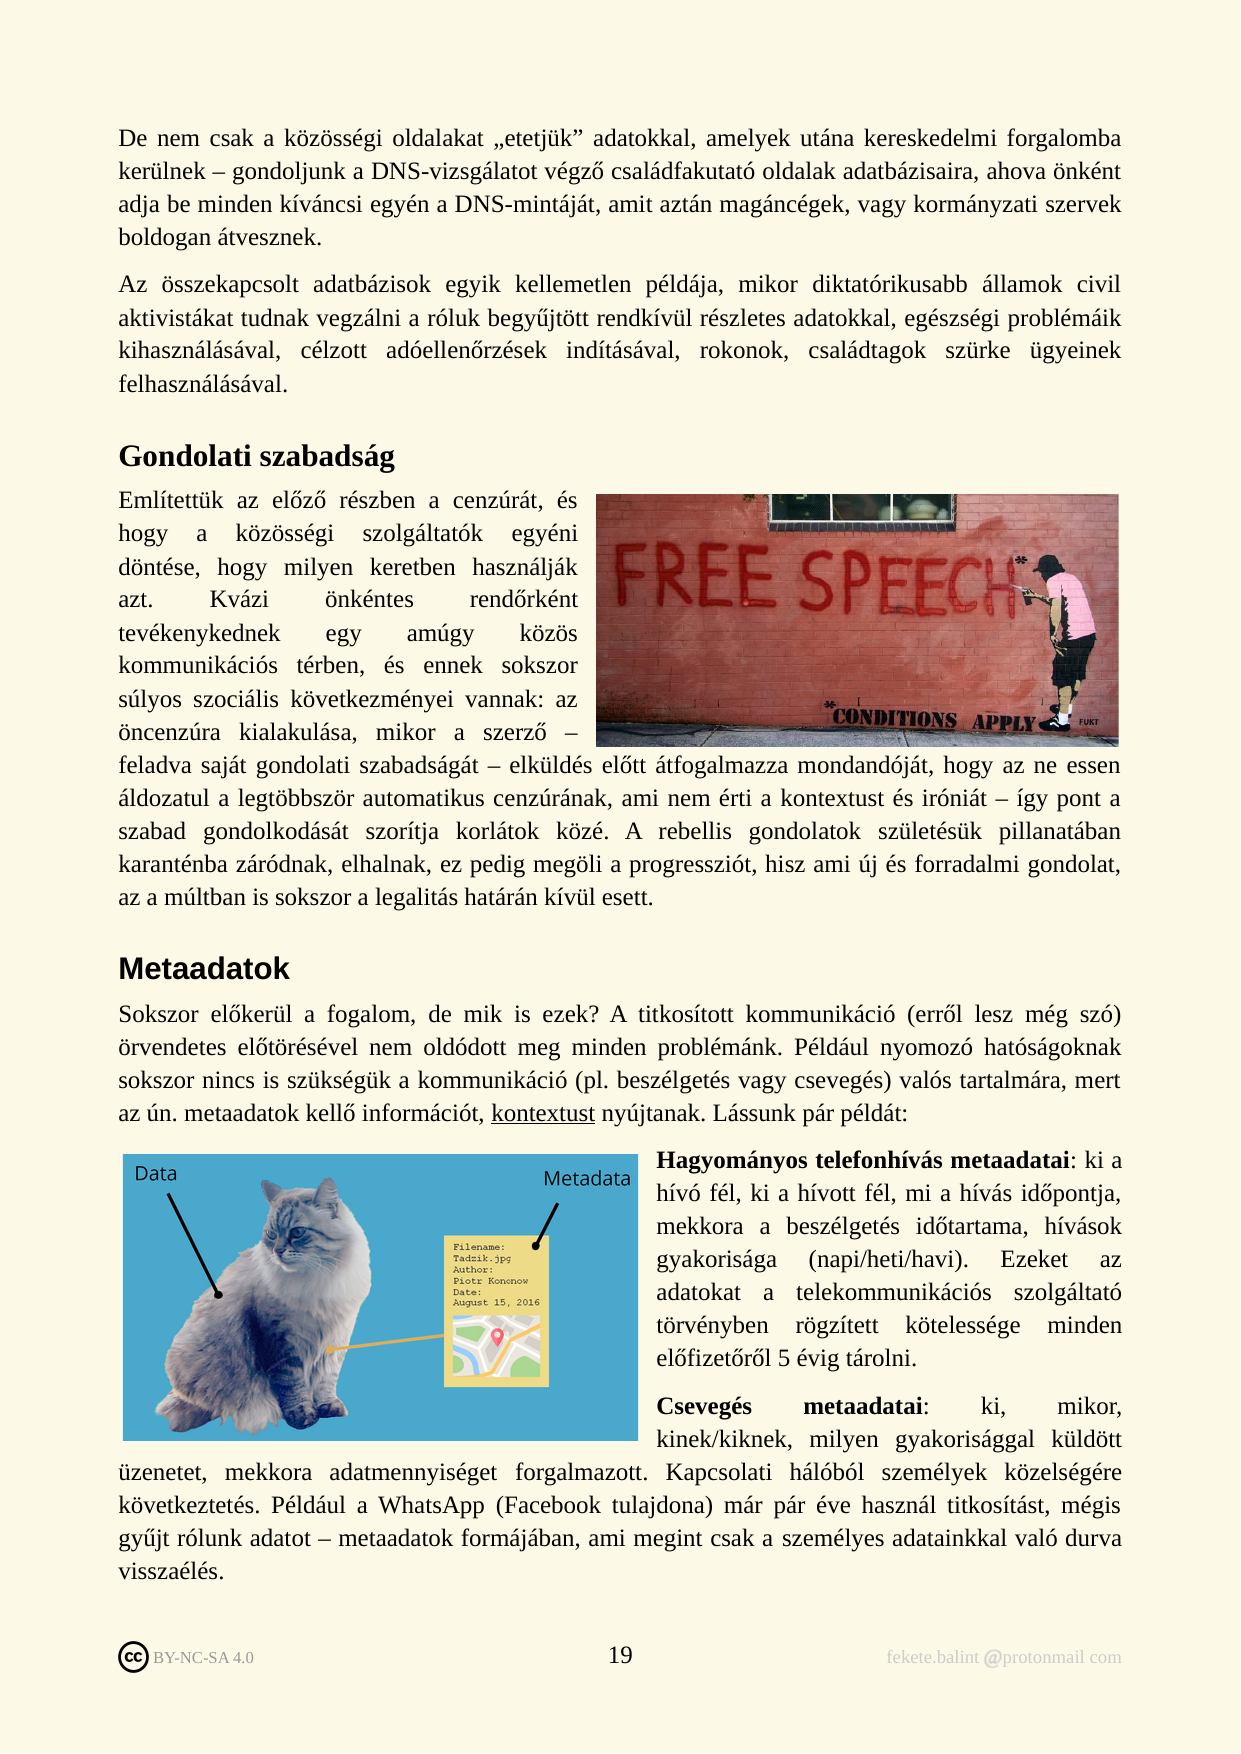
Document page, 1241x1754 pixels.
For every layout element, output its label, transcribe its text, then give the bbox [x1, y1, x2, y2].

subtitle Gondolati szabadság [118, 437, 1122, 473]
text Hagyományos telefonhívás metaadatai: ki a hívó fél, ki a hívott fél, mi a hívás időpontja, mekkora a beszélgetés időtartama, hívások gyakorisága (napi/heti/havi). Ezeket az adatokat a telekommunikációs szolgáltató törvényben rögzített kötelessége minden előfizetőről 5 évig tárolni. [118, 1145, 1122, 1372]
picture [122, 1154, 639, 1441]
text Sokszor előkerül a fogalom, de mik is ezek? A titkosított kommunikáció (erről lesz még szó) örvendetes előtörésével nem oldódott meg minden problémánk. Például nyomozó hatóságoknak sokszor nincs is szükségük a kommunikáció (pl. beszélgetés vagy csevegés) valós tartalmára, mert az ún. metaadatok kellő információt, kontextust nyújtanak. Lássunk pár példát: [118, 999, 1122, 1126]
text Az összekapcsolt adatbázisok egyik kellemetlen példája, mikor diktatórikusabb államok civil aktivistákat tudnak vegzálni a róluk begyűjtött rendkívül részletes adatokkal, egészségi problémáik kihasználásával, célzott adóellenőrzések indításával, rokonok, családtagok szürke ügyeinek felhasználásával. [118, 269, 1122, 397]
text De nem csak a közösségi oldalakat „etetjük” adatokkal, amelyek utána kereskedelmi forgalomba kerülnek – gondoljunk a DNS-vizsgálatot végző családfakutató oldalak adatbázisaira, ahova önként adja be minden kíváncsi egyén a DNS-mintáját, amit aztán magáncégek, vagy kormányzati szervek boldogan átvesznek. [118, 123, 1122, 251]
picture [596, 494, 1119, 747]
text Csevegés metaadatai: ki, mikor, kinek/kiknek, milyen gyakorisággal küldött üzenetet, mekkora adatmennyiséget forgalmazott. Kapcsolati hálóból személyek közelségére következtetés. Például a WhatsApp (Facebook tulajdona) már pár éve használ titkosítást, mégis gyűjt rólunk adatot – metaadatok formájában, ami megint csak a személyes adatainkkal való durva visszaélés. [118, 1391, 1122, 1585]
text Említettük az előző részben a cenzúrát, és hogy a közösségi szolgáltatók egyéni döntése, hogy milyen keretben használják azt. Kvázi önkéntes rendőrként tevékenykednek egy amúgy közös kommunikációs térben, és ennek sokszor súlyos szociális következményei vannak: az öncenzúra kialakulása, mikor a szerző – feladva saját gondolati szabadságát – elküldés előtt átfogalmazza mondandóját, hogy az ne essen áldozatul a legtöbbször automatikus cenzúrának, ami nem érti a kontextust és iróniát – így pont a szabad gondolkodását szorítja korlátok közé. A rebellis gondolatok születésük pillanatában karanténba záródnak, elhalnak, ez pedig megöli a progressziót, hisz ami új és forradalmi gondolat, az a múltban is sokszor a legalitás határán kívül esett. [118, 486, 1122, 911]
picture [118, 1641, 149, 1673]
subtitle Metaadatok [118, 950, 1122, 986]
picture [982, 1648, 1003, 1669]
